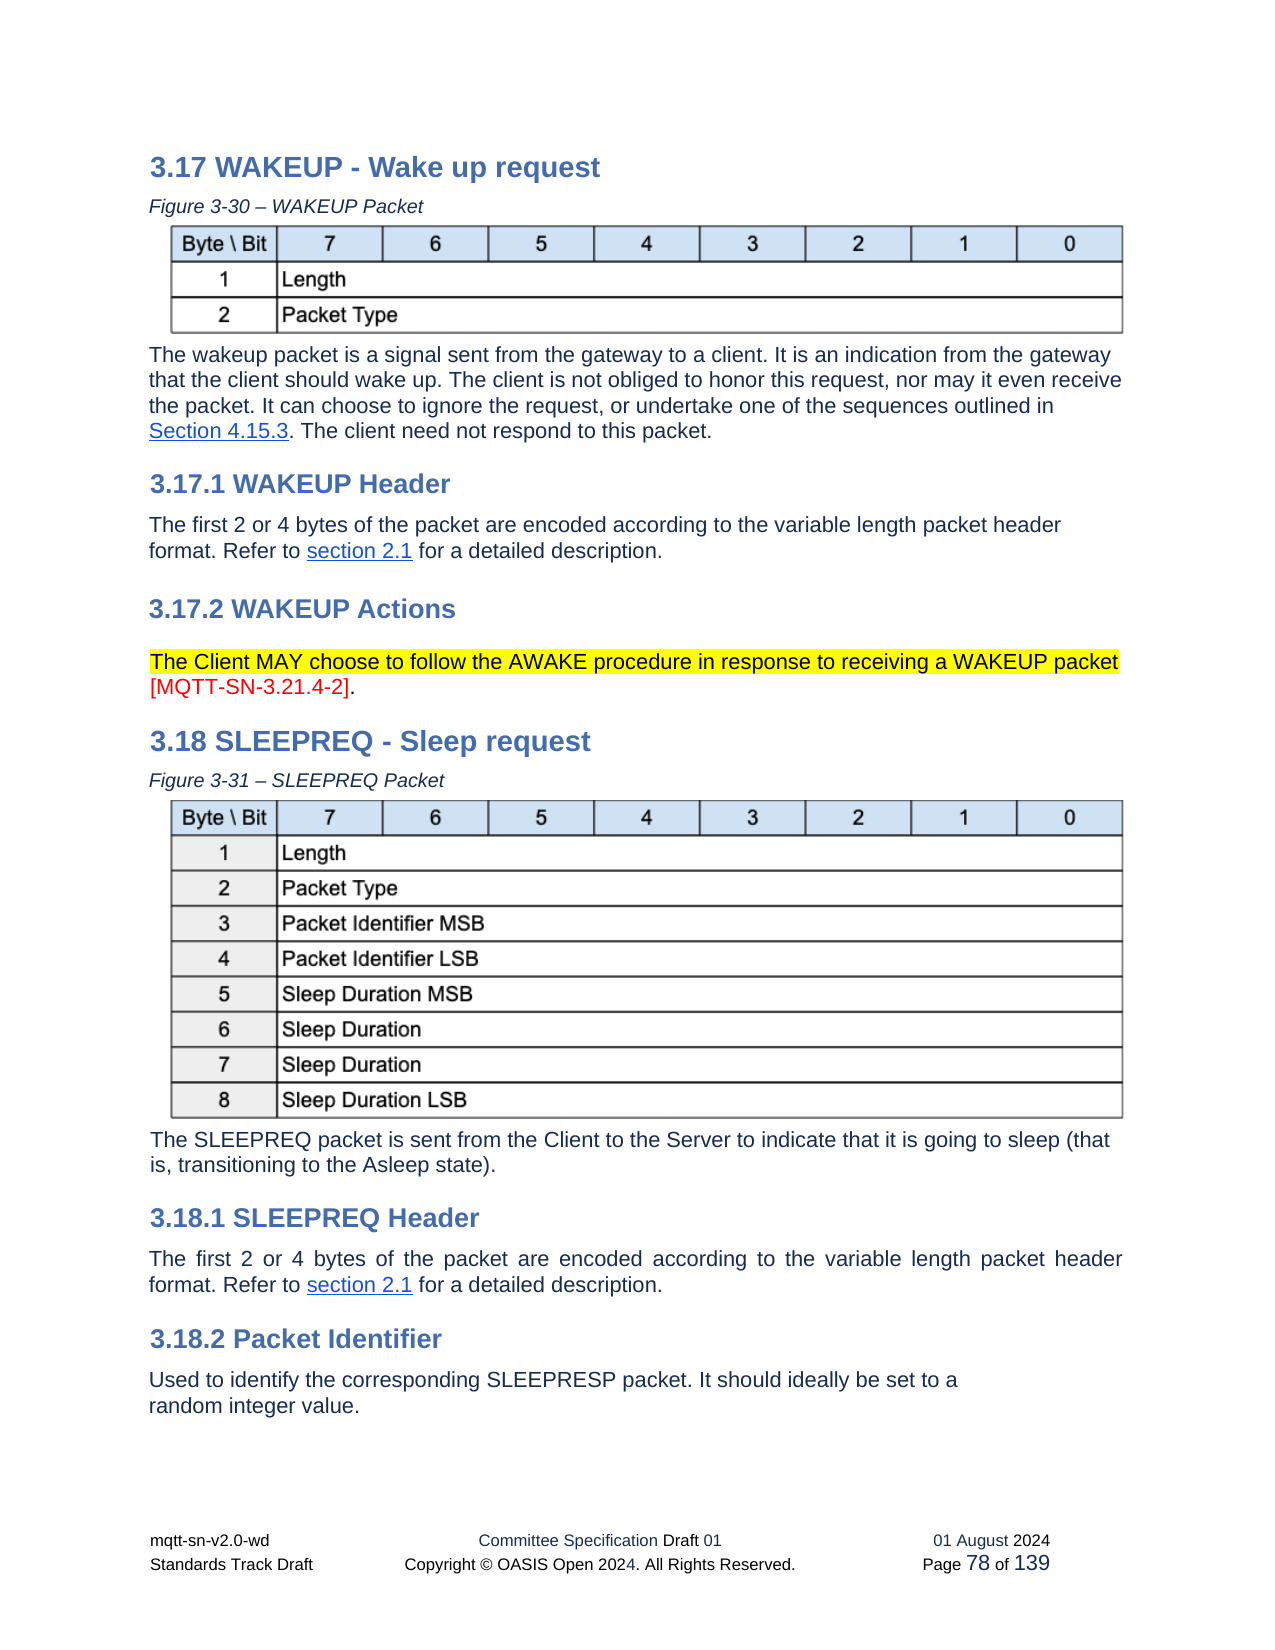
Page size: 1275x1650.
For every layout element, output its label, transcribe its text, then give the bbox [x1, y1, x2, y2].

subtitle 3.17.2 WAKEUP Actions [148, 593, 1124, 624]
text Figure 3-30 – WAKEUP Packet [148, 194, 1124, 217]
subtitle 3.17 WAKEUP - Wake up request [150, 150, 1124, 183]
text The SLEEPREQ packet is sent from the Client to the Server to indicate that it is going to sleep (that is, transitioning to the Asleep state). [150, 1127, 1124, 1177]
text The first 2 or 4 bytes of the packet are encoded according to the variable length packet header format. Refer to section 2.1 for a detailed description. [148, 512, 1124, 563]
subtitle 3.18 SLEEPREQ - Sleep request [150, 724, 1124, 758]
text The Client MAY choose to follow the AWAKE procedure in response to receiving a WAKEUP packet [MQTT-SN-3.21.4-2]. [150, 649, 1125, 699]
text The first 2 or 4 bytes of the packet are encoded according to the variable length packet header format. Refer to section 2.1 for a detailed description. [148, 1246, 1124, 1297]
subtitle 3.18.1 SLEEPREQ Header [150, 1202, 1124, 1234]
subtitle 3.18.2 Packet Identifier [150, 1323, 1124, 1354]
subtitle 3.17.1 WAKEUP Header [150, 468, 1124, 499]
text Figure 3-31 – SLEEPREQ Packet [148, 769, 1124, 792]
text The wakeup packet is a signal sent from the gateway to a client. It is an indication from the gateway that the client should wake up. The client is not obliged to honor this request, nor may it even receive the packet. It can choose to ignore the request, or undertake one of the sequences outlined in Section 4.15.3. The client need not respond to this packet. [148, 342, 1124, 443]
picture [148, 800, 1124, 1119]
picture [148, 225, 1124, 334]
text Used to identify the corresponding SLEEPRESP packet. It should ideally be set to a random integer value. [148, 1367, 1022, 1418]
